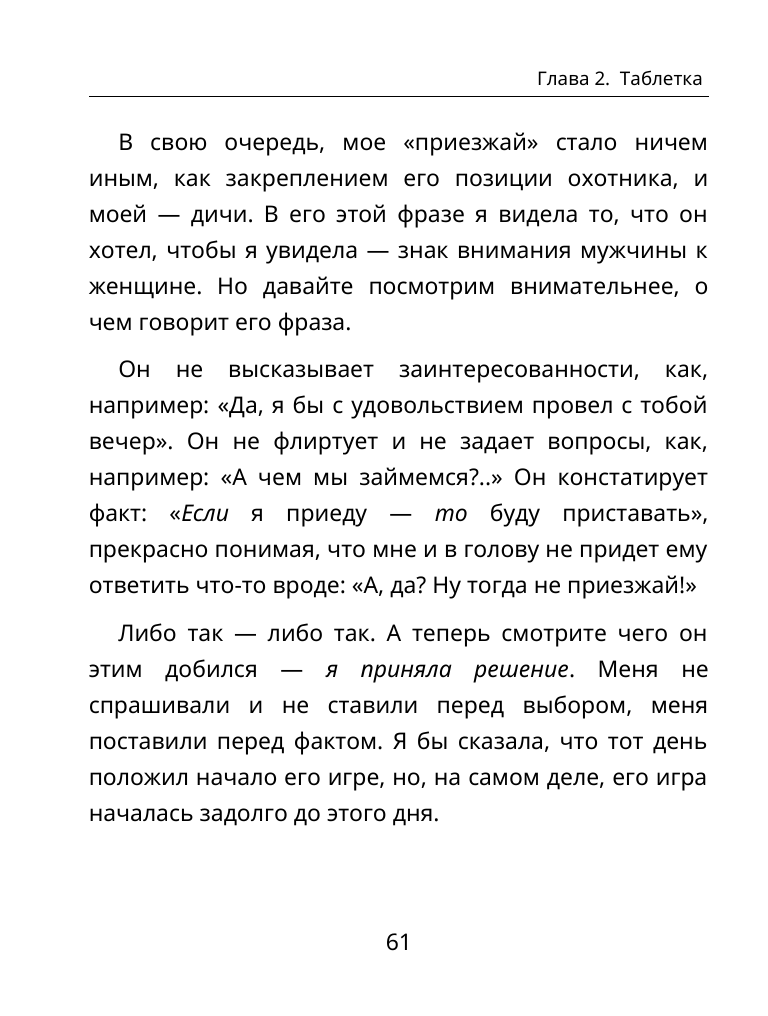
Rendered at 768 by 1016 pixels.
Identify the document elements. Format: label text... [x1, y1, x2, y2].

text Он не высказывает заинтересованности, как, например: «Да, я бы с удовольствием провел с тобой вечер». Он не флиртует и не задает вопросы, как, например: «А чем мы займемся?..» Он констатирует факт: «Если я приеду — то буду приставать», прекрасно понимая, что мне и в голову не придет ему ответить что-то вроде: «А, да? Ну тогда не приезжай!» [88, 353, 709, 600]
text Либо так — либо так. А теперь смотрите чего он этим добился — я приняла решение. Меня не спрашивали и не ставили перед выбором, меня поставили перед фактом. Я бы сказала, что тот день положил начало его игре, но, на самом деле, его игра началась задолго до этого дня. [88, 617, 709, 828]
text В свою очередь, мое «приезжай» стало ничем иным, как закреплением его позиции охотника, и моей — дичи. В его этой фразе я видела то, что он хотел, чтобы я увидела — знак внимания мужчины к женщине. Но давайте посмотрим внимательнее, о чем говорит его фраза. [88, 126, 709, 337]
